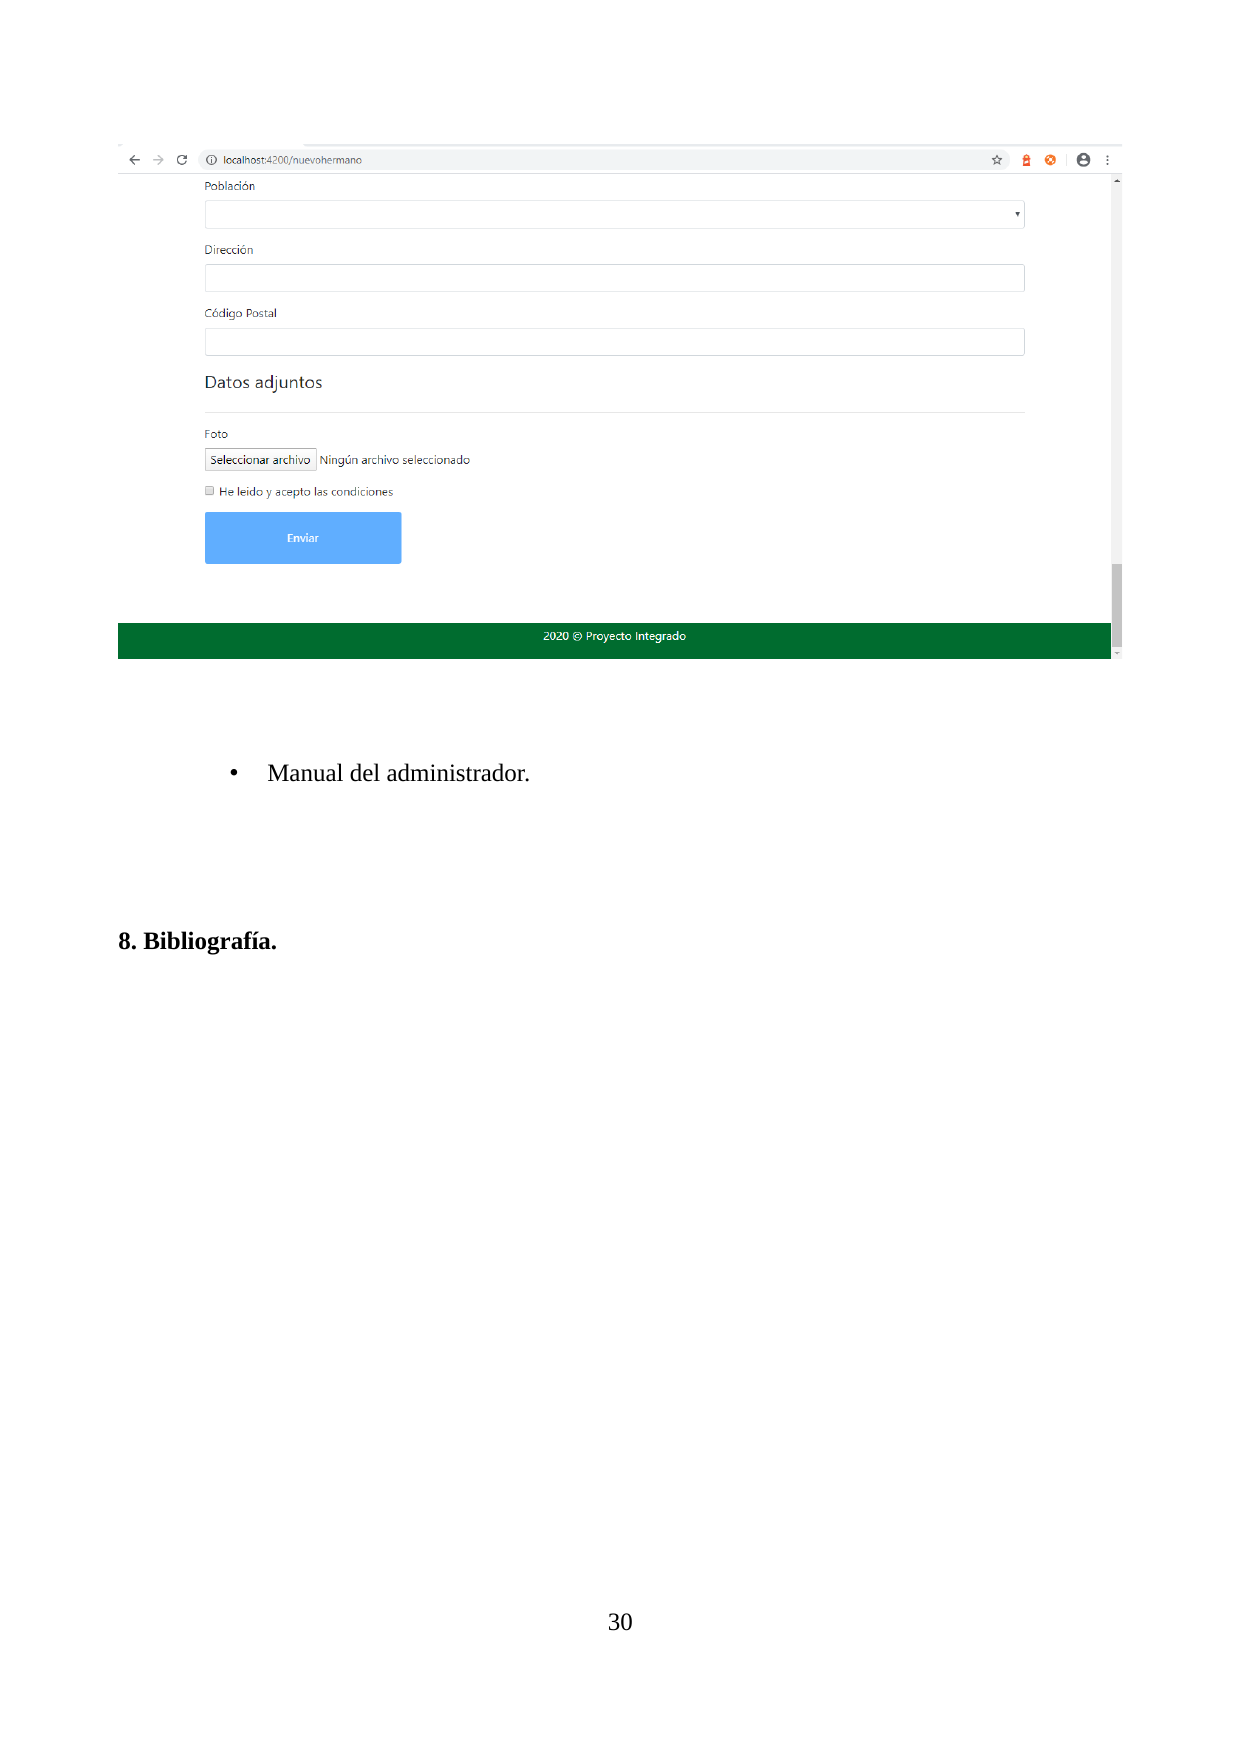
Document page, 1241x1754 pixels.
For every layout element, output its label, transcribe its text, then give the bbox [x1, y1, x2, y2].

picture [118, 144, 1123, 659]
subtitle 8. Bibliografía. [118, 926, 1122, 955]
list Manual del administrador. [229, 758, 1122, 787]
